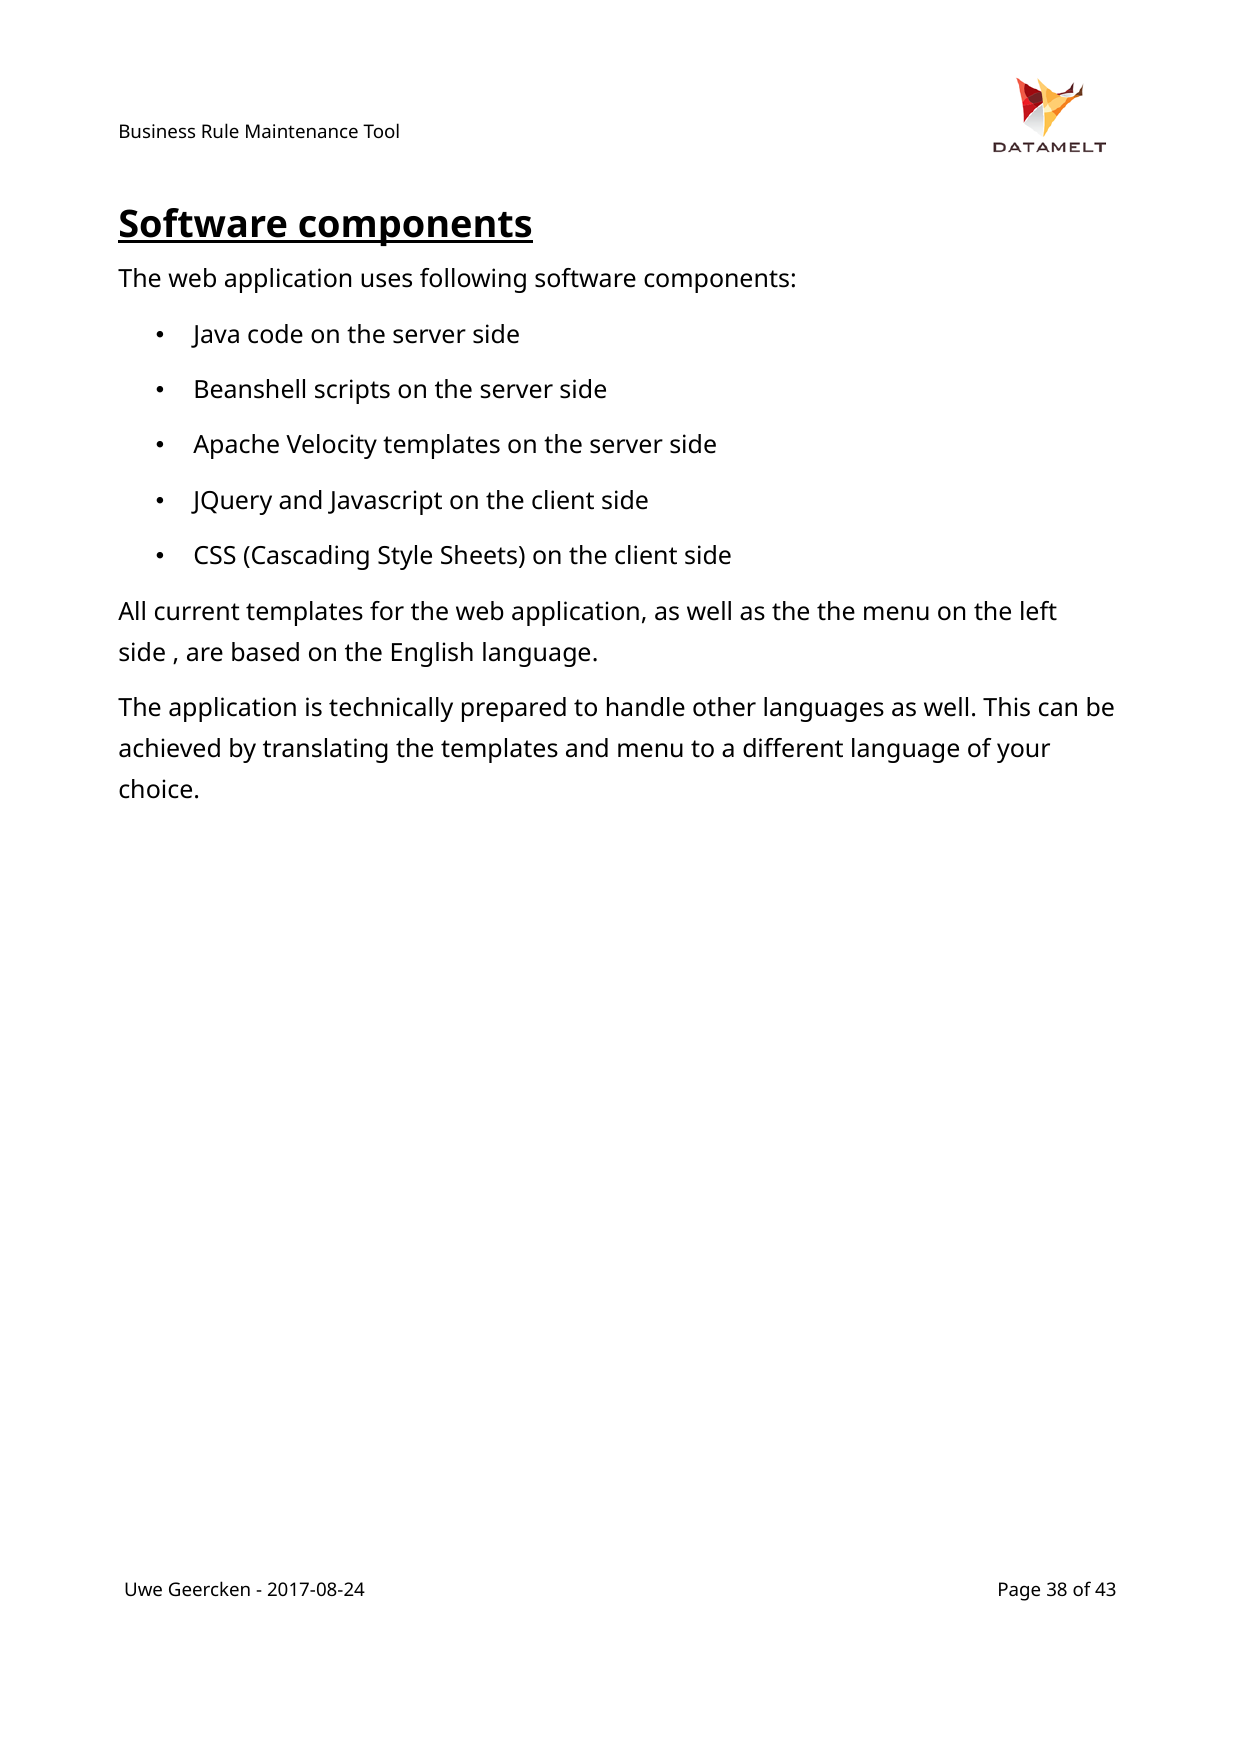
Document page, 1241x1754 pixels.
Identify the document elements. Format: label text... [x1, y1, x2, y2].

text The web application uses following software components: [118, 261, 1122, 295]
list CSS (Cascading Style Sheets) on the client side [156, 538, 1122, 572]
picture [992, 69, 1107, 160]
list Apache Velocity templates on the server side [156, 427, 1122, 461]
list Beanshell scripts on the server side [156, 372, 1122, 406]
subtitle Software components [118, 197, 1122, 248]
text The application is technically prepared to handle other languages as well. This can be achieved by translating the templates and menu to a different language of your choice. [118, 689, 1122, 805]
text All current templates for the web application, as well as the the menu on the left side , are based on the English language. [118, 593, 1122, 668]
list JQuery and Javascript on the client side [156, 482, 1122, 517]
list Java code on the server side [156, 316, 1122, 350]
